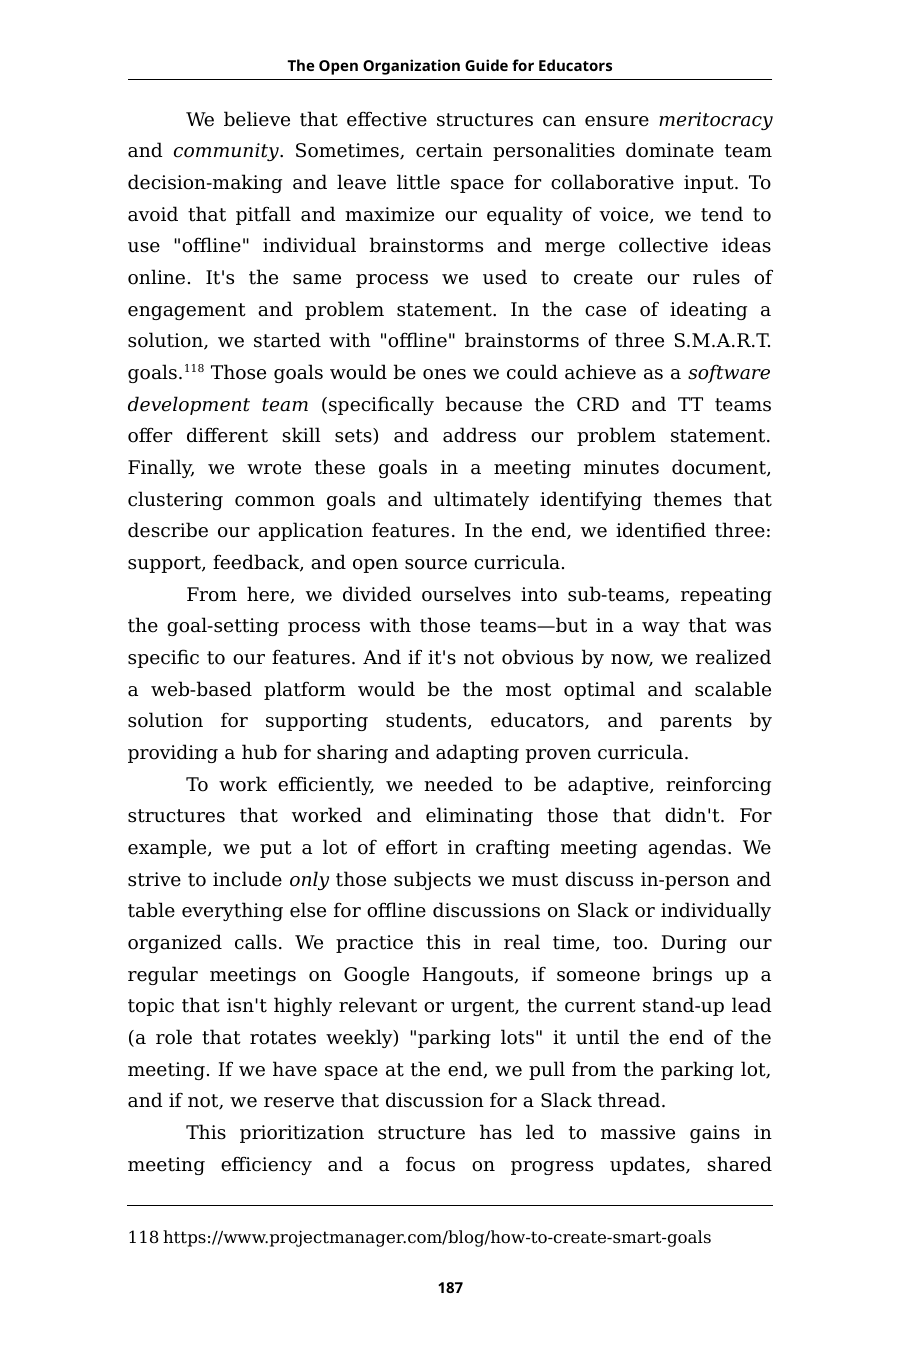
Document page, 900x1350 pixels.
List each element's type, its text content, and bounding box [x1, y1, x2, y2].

text We believe that effective structures can ensure meritocracy and community. Sometimes, certain personalities dominate team decision-making and leave little space for collaborative input. To avoid that pitfall and maximize our equality of voice, we tend to use "offline" individual brainstorms and merge collective ideas online. It's the same process we used to create our rules of engagement and problem statement. In the case of ideating a solution, we started with "offline" brainstorms of three S.M.A.R.T. goals. Those goals would be ones we could achieve as a software development team (specifically because the CRD and TT teams offer different skill sets) and address our problem statement. Finally, we wrote these goals in a meeting minutes document, clustering common goals and ultimately identifying themes that describe our application features. In the end, we identified three: support, feedback, and open source curricula. [127, 109, 772, 574]
text https://www.projectmanager.com/blog/how-to-create-smart-goals [127, 1228, 772, 1247]
text To work efficiently, we needed to be adaptive, reinforcing structures that worked and eliminating those that didn't. For example, we put a lot of effort in crafting meeting agendas. We strive to include only those subjects we must discuss in-person and table everything else for offline discussions on Slack or individually organized calls. We practice this in real time, too. During our regular meetings on Google Hangouts, if someone brings up a topic that isn't highly relevant or urgent, the current stand-up lead (a role that rotates weekly) "parking lots" it until the end of the meeting. If we have space at the end, we pull from the parking lot, and if not, we reserve that discussion for a Slack thread. [127, 774, 772, 1112]
text This prioritization structure has led to massive gains in meeting efficiency and a focus on progress updates, shared [127, 1122, 772, 1176]
text From here, we divided ourselves into sub-teams, repeating the goal-setting process with those teams—but in a way that was specific to our features. And if it's not obvious by now, we realized a web-based platform would be the most optimal and scalable solution for supporting students, educators, and parents by providing a hub for sharing and adapting proven curricula. [127, 584, 772, 764]
